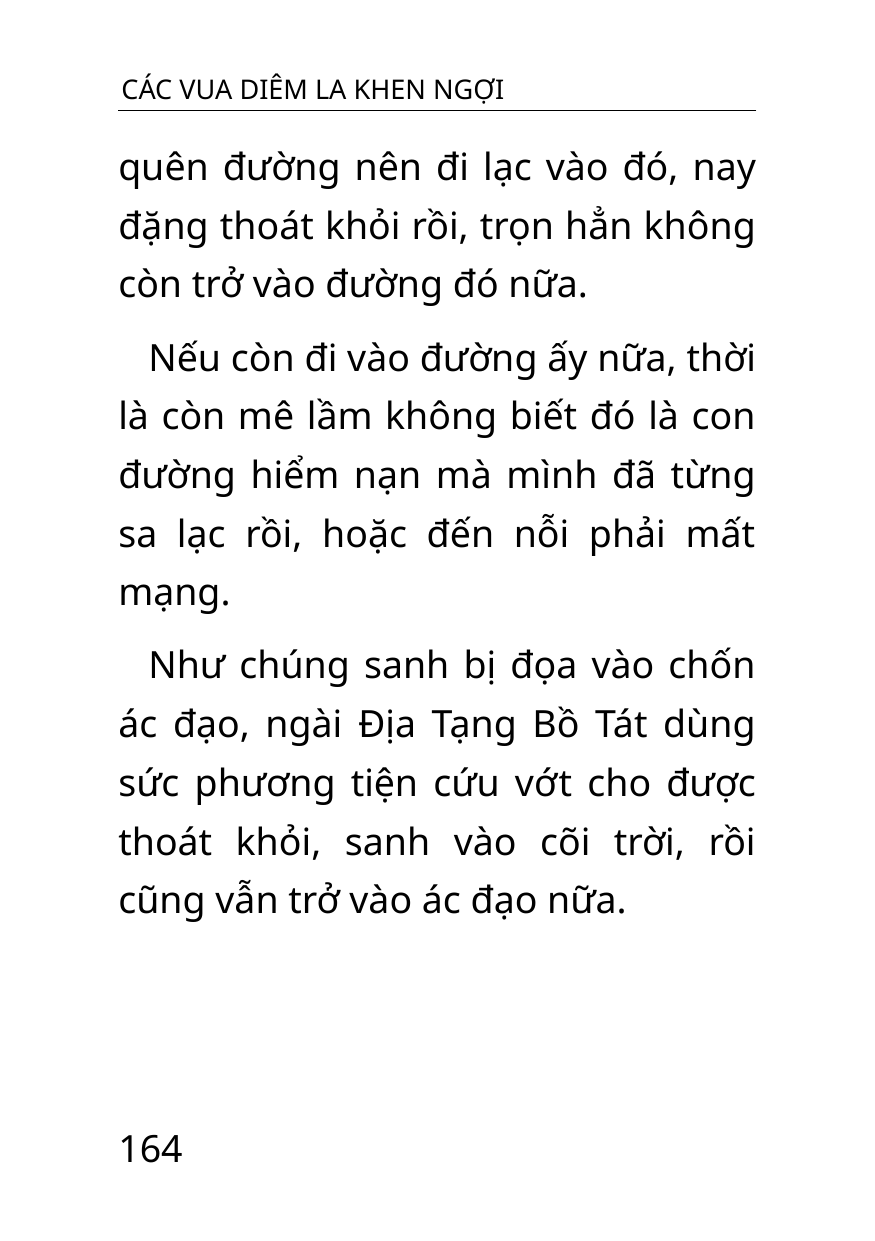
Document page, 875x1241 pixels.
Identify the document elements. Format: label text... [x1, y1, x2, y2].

text Như chúng sanh bị đọa vào chốn ác đạo, ngài Địa Tạng Bồ Tát dùng sức phương tiện cứu vớt cho được thoát khỏi, sanh vào cõi trời, rồi cũng vẫn trở vào ác đạo nữa. [118, 639, 756, 924]
text Nếu còn đi vào đường ấy nữa, thời là còn mê lầm không biết đó là con đường hiểm nạn mà mình đã từng sa lạc rồi, hoặc đến nỗi phải mất mạng. [118, 331, 756, 617]
text quên đường nên đi lạc vào đó, nay đặng thoát khỏi rồi, trọn hẳn không còn trở vào đường đó nữa. [118, 141, 756, 309]
